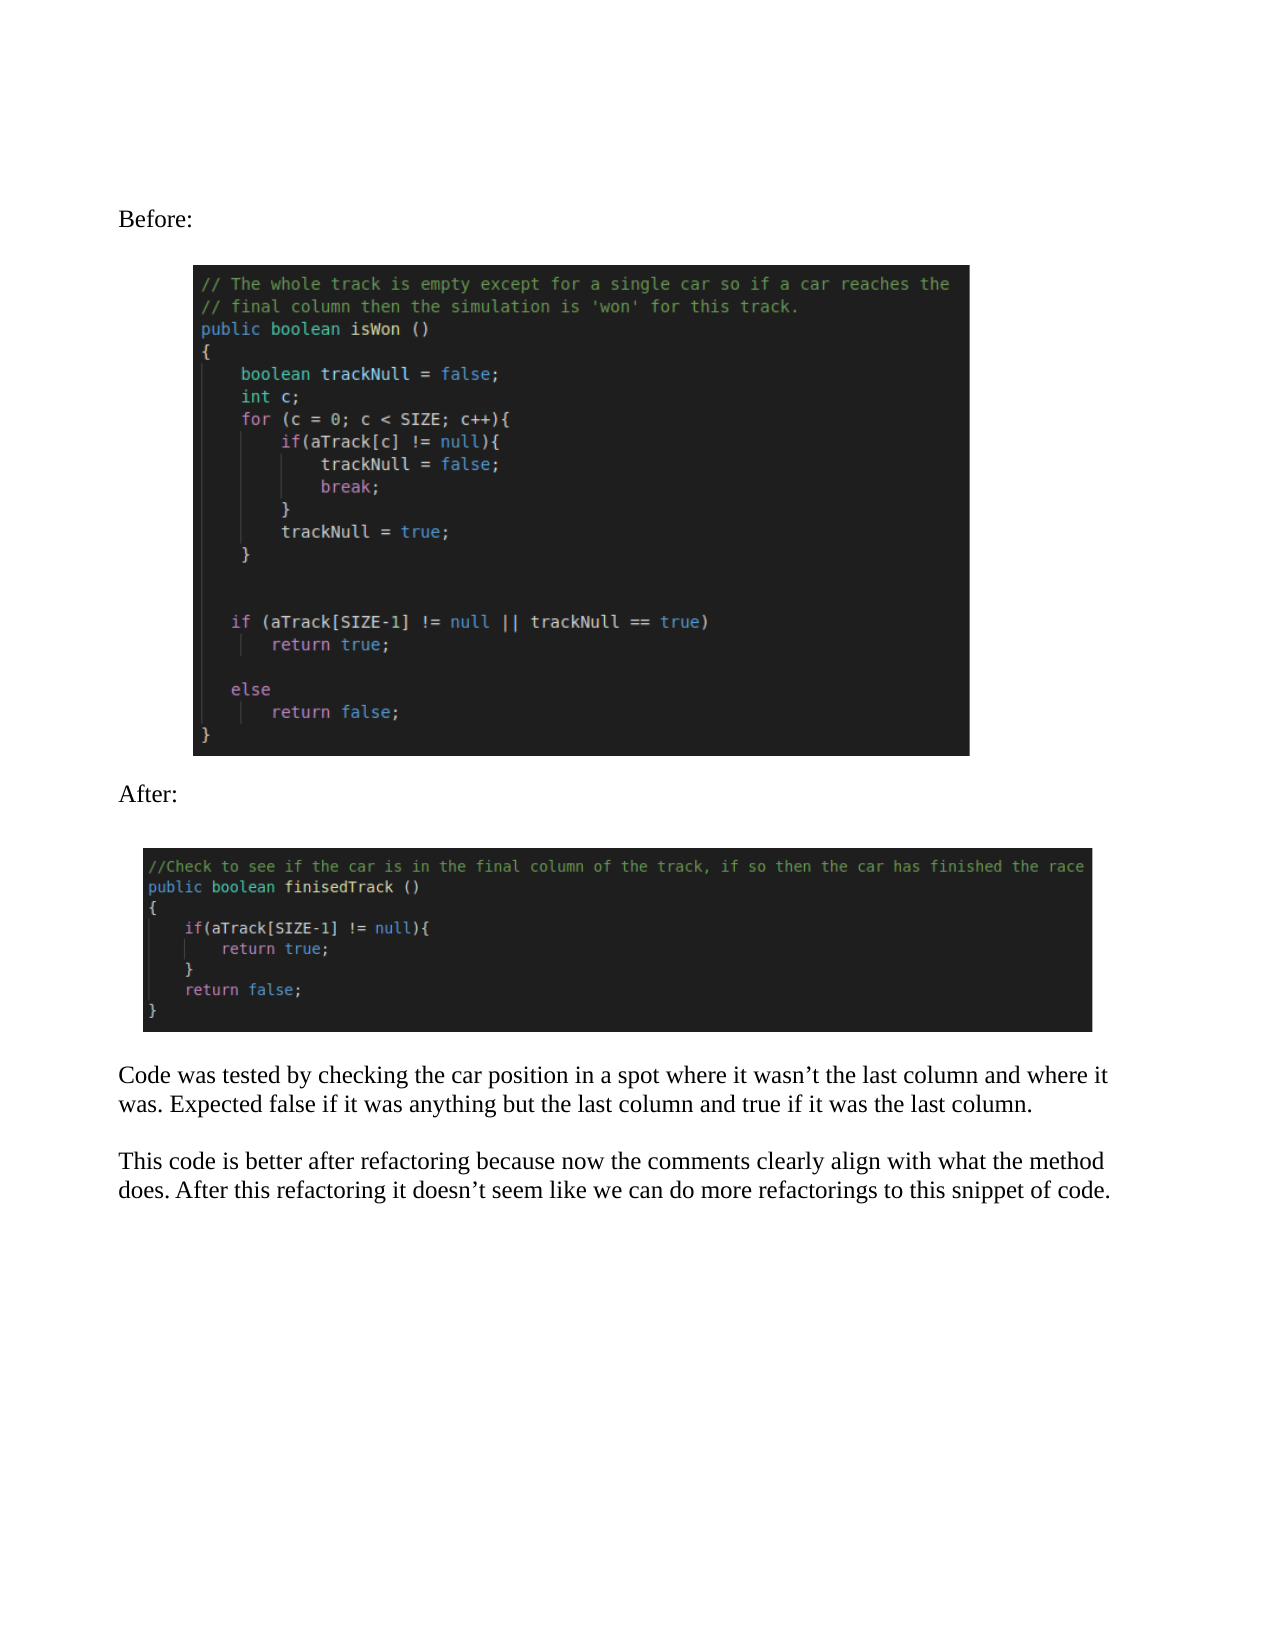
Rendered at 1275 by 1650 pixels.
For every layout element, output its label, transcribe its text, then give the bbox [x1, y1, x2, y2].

text Code was tested by checking the car position in a spot where it wasn’t the last column and where it was. Expected false if it was anything but the last column and true if it was the last column. [118, 1060, 1157, 1117]
text After: [118, 779, 1157, 808]
picture [193, 265, 970, 756]
picture [143, 848, 1093, 1032]
text Before: [118, 204, 1157, 233]
text This code is better after refactoring because now the comments clearly align with what the method does. After this refactoring it doesn’t seem like we can do more refactorings to this snippet of code. [118, 1146, 1157, 1204]
